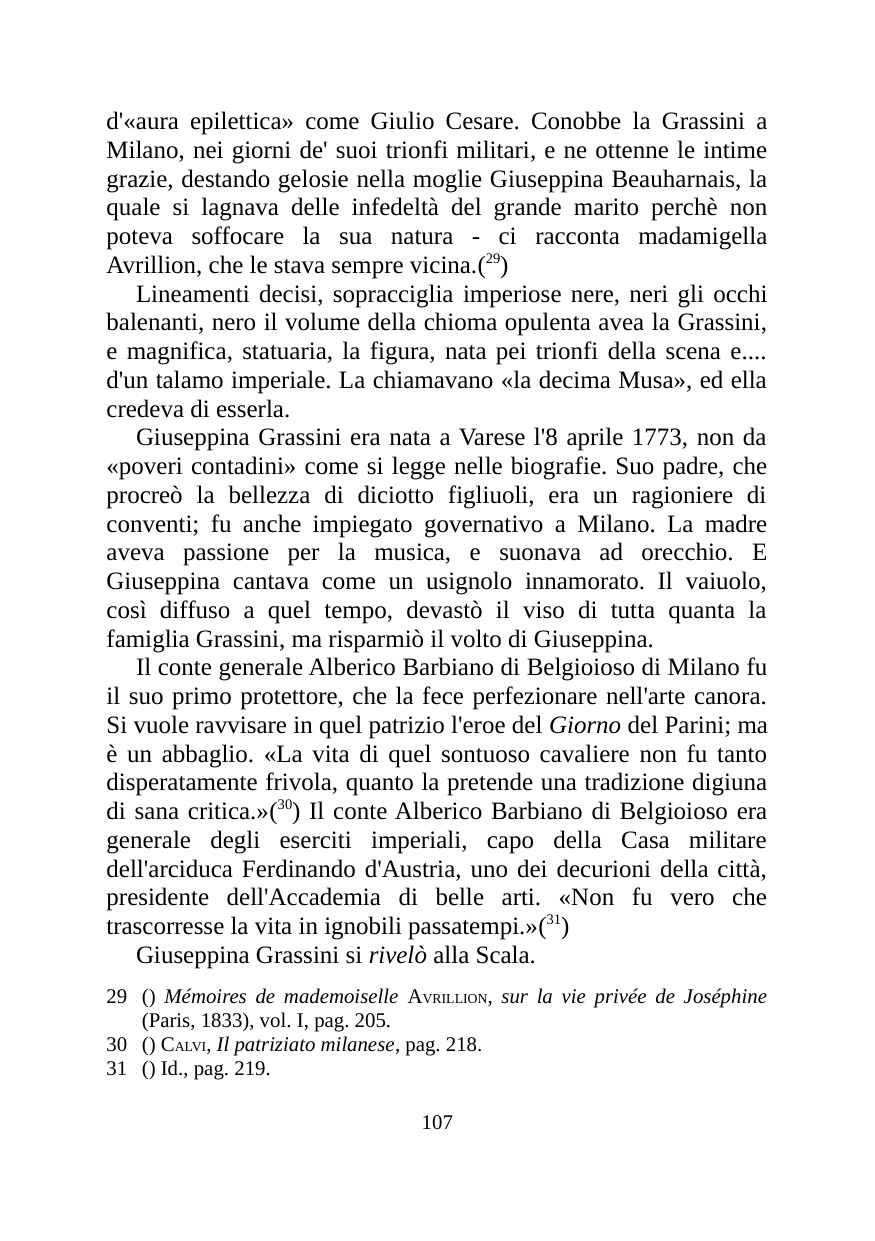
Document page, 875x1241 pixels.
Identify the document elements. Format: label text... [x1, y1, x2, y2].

text Il conte generale Alberico Barbiano di Belgioioso di Milano fu il suo primo protettore, che la fece perfezionare nell'arte canora. Si vuole ravvisare in quel patrizio l'eroe del Giorno del Parini; ma è un abbaglio. «La vita di quel sontuoso cavaliere non fu tanto disperatamente frivola, quanto la pretende una tradizione digiuna di sana critica.»() Il conte Alberico Barbiano di Belgioioso era generale degli eserciti imperiali, capo della Casa militare dell'arciduca Ferdinando d'Austria, uno dei decurioni della città, presidente dell'Accademia di belle arti. «Non fu vero che trascorresse la vita in ignobili passatempi.»() [106, 652, 768, 940]
text Lineamenti decisi, sopracciglia imperiose nere, neri gli occhi balenanti, nero il volume della chioma opulenta avea la Grassini, e magnifica, statuaria, la figura, nata pei trionfi della scena e.... d'un talamo imperiale. La chiamavano «la decima Musa», ed ella credeva di esserla. [106, 279, 768, 422]
text () Calvi, Il patriziato milanese, pag. 218. [106, 1032, 768, 1056]
text () Id., pag. 219. [106, 1056, 768, 1080]
text Giuseppina Grassini era nata a Varese l'8 aprile 1773, non da «poveri contadini» come si legge nelle biografie. Suo padre, che procreò la bellezza di diciotto figliuoli, era un ragioniere di conventi; fu anche impiegato governativo a Milano. La madre aveva passione per la musica, e suonava ad orecchio. E Giuseppina cantava come un usignolo innamorato. Il vaiuolo, così diffuso a quel tempo, devastò il viso di tutta quanta la famiglia Grassini, ma risparmiò il volto di Giuseppina. [106, 422, 768, 652]
text d'«aura epilettica» come Giulio Cesare. Conobbe la Grassini a Milano, nei giorni de' suoi trionfi militari, e ne ottenne le intime grazie, destando gelosie nella moglie Giuseppina Beauharnais, la quale si lagnava delle infedeltà del grande marito perchè non poteva soffocare la sua natura - ci racconta madamigella Avrillion, che le stava sempre vicina.() [106, 106, 768, 279]
text () Mémoires de mademoiselle Avrillion, sur la vie privée de Joséphine (Paris, 1833), vol. I, pag. 205. [106, 984, 768, 1032]
text Giuseppina Grassini si rivelò alla Scala. [106, 940, 768, 969]
